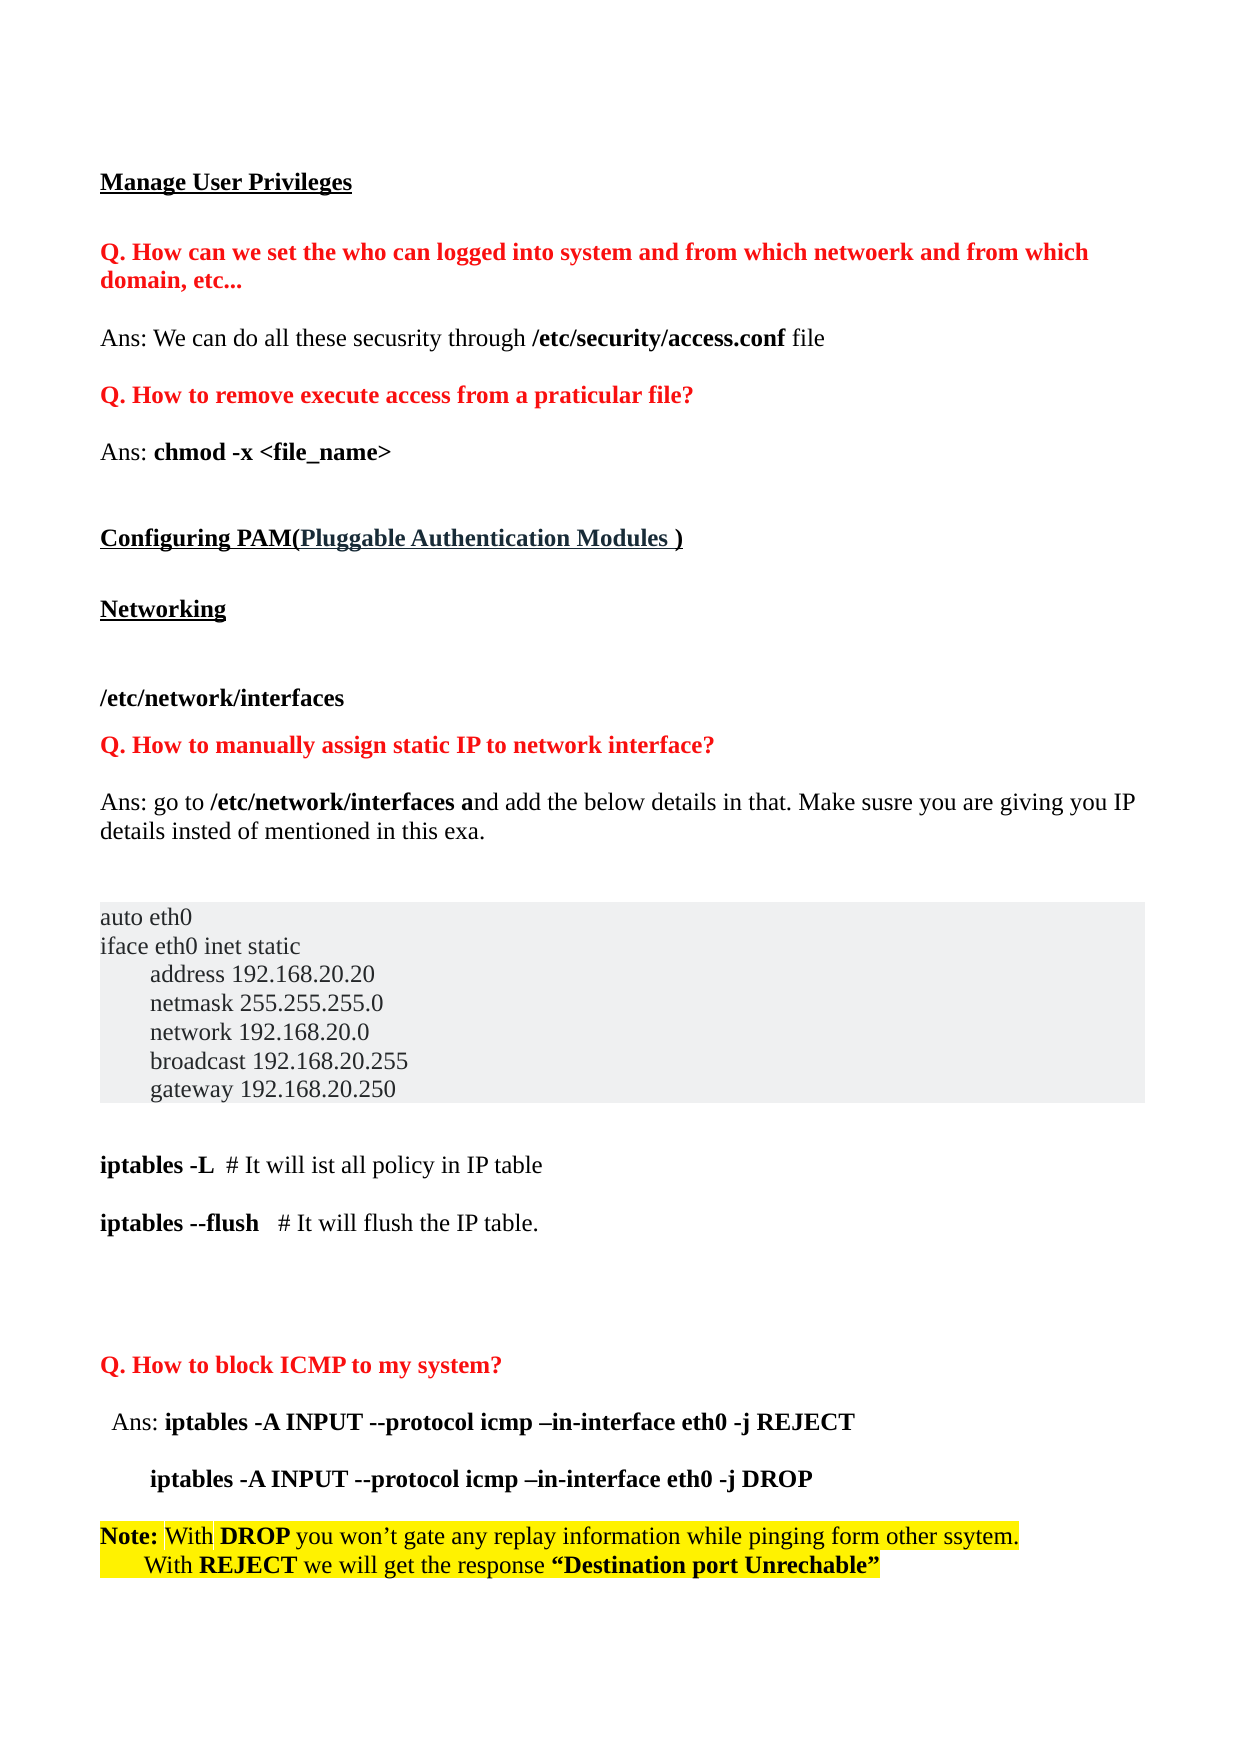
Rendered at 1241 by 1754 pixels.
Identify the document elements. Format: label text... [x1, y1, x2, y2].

text With REJECT we will get the response “Destination port Unrechable” [100, 1550, 1145, 1578]
text network 192.168.20.0 [100, 1017, 1145, 1046]
text Q. How to remove execute access from a praticular file? [100, 380, 1145, 408]
text Ans: iptables -A INPUT --protocol icmp –in-interface eth0 -j REJECT [100, 1407, 1145, 1436]
text Ans: go to /etc/network/interfaces and add the below details in that. Make susre you are giving you IP details insted of mentioned in this exa. [100, 787, 1145, 845]
text Q. How can we set the who can logged into system and from which netwoerk and from which domain, etc... [100, 237, 1145, 294]
text broadcast 192.168.20.255 [100, 1046, 1145, 1074]
text Configuring PAM(Pluggable Authentication Modules ) [100, 523, 1145, 551]
text netmask 255.255.255.0 [100, 988, 1145, 1017]
text gateway 192.168.20.250 [100, 1074, 1145, 1103]
text /etc/network/interfaces [100, 683, 1145, 712]
text iptables -A INPUT --protocol icmp –in-interface eth0 -j DROP [100, 1464, 1145, 1493]
text Ans: chmod -x <file_name> [100, 437, 1145, 466]
subtitle Networking [100, 594, 1145, 623]
text address 192.168.20.20 [100, 959, 1145, 988]
text iface eth0 inet static [100, 931, 1145, 959]
text auto eth0 [100, 902, 1145, 931]
text Note: With DROP you won’t gate any replay information while pinging form other ssytem. [100, 1521, 1145, 1550]
text Q. How to block ICMP to my system? [100, 1350, 1145, 1378]
text iptables --flush # It will flush the IP table. [100, 1208, 1145, 1236]
text Ans: We can do all these secusrity through /etc/security/access.conf file [100, 323, 1145, 351]
text Q. How to manually assign static IP to network interface? [100, 730, 1145, 759]
text iptables -L # It will ist all policy in IP table [100, 1151, 1145, 1179]
subtitle Manage User Privileges [100, 167, 1145, 196]
